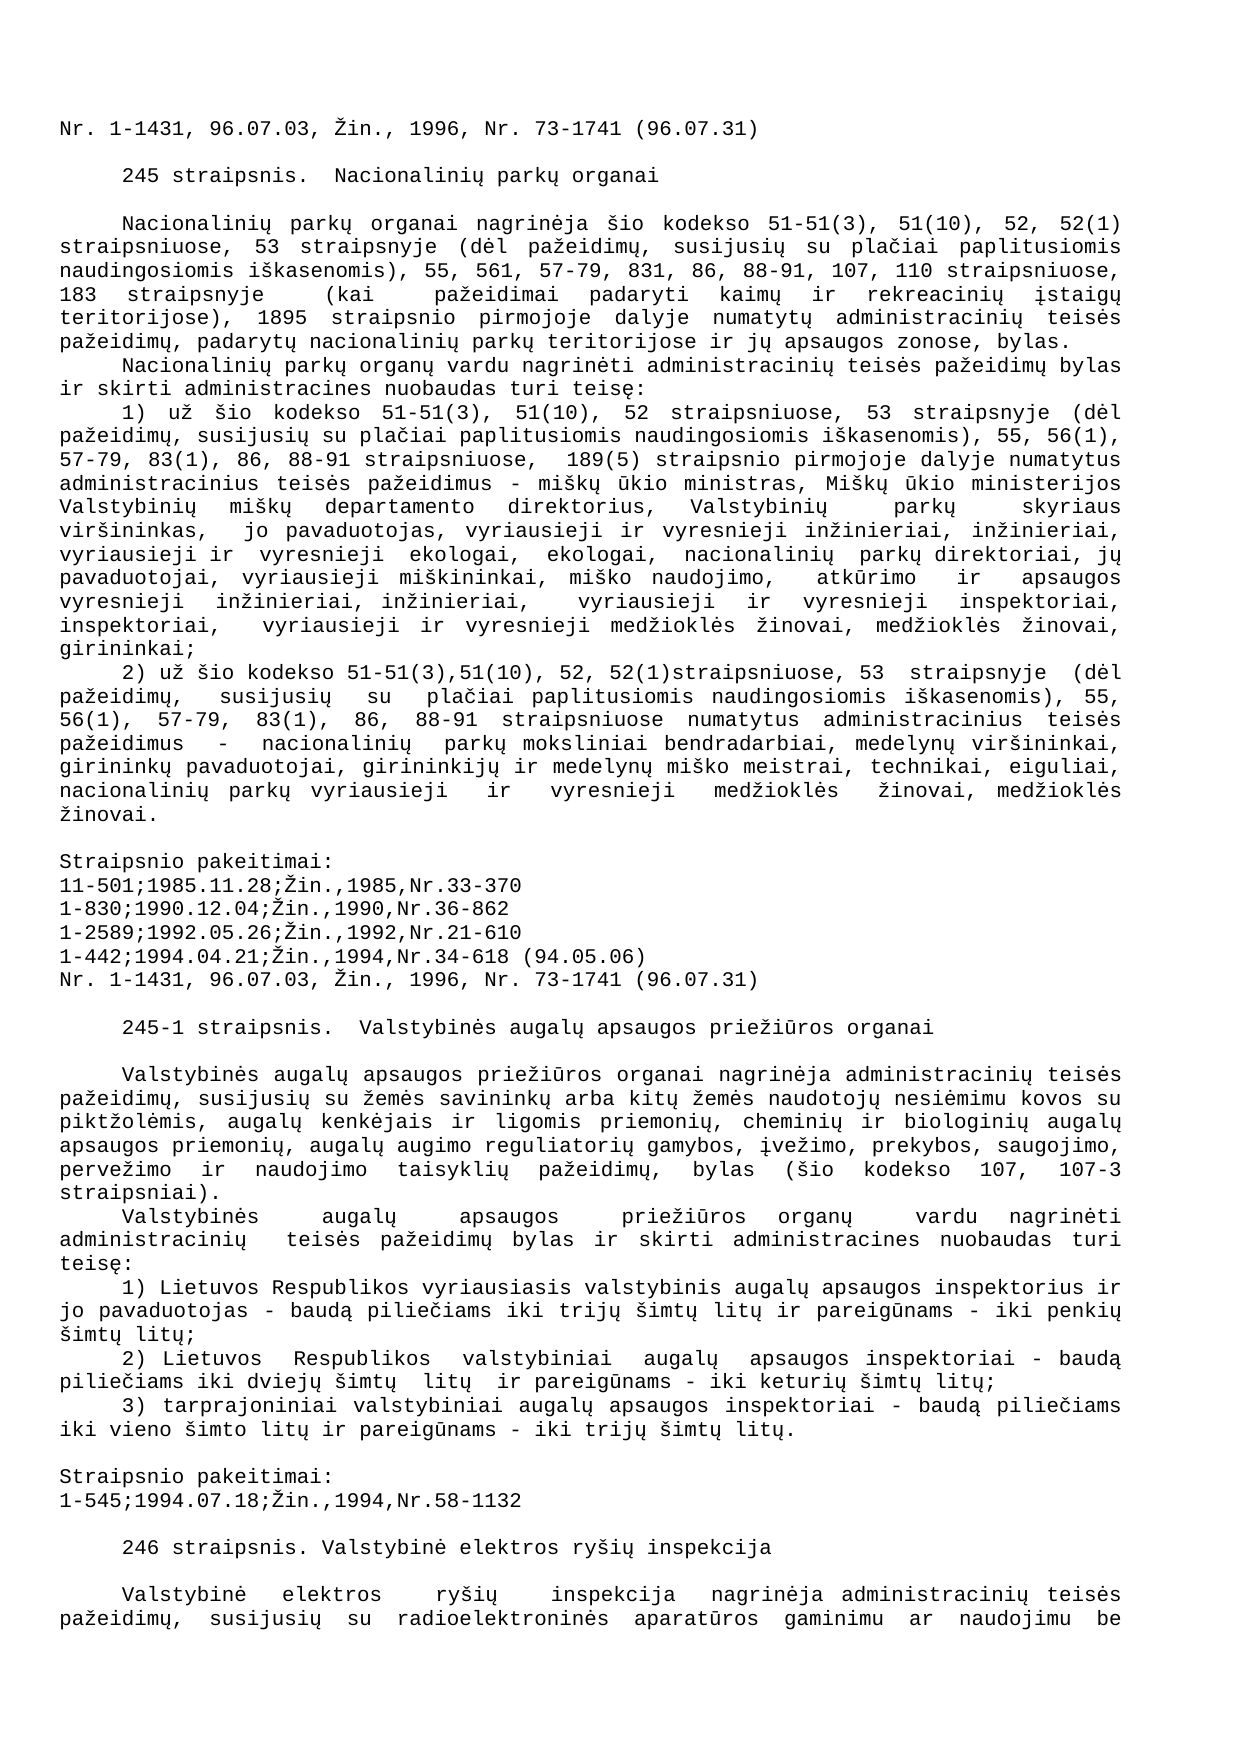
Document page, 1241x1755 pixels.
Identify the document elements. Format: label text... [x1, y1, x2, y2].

text 2) už šio kodekso 51-51(3),51(10), 52, 52(1)straipsniuose, 53 straipsnyje (dėl pažeidimų, susijusių su plačiai paplitusiomis naudingosiomis iškasenomis), 55, 56(1), 57-79, 83(1), 86, 88-91 straipsniuose numatytus administracinius teisės pažeidimus - nacionalinių parkų moksliniai bendradarbiai, medelynų viršininkai, girininkų pavaduotojai, girininkijų ir medelynų miško meistrai, technikai, eiguliai, nacionalinių parkų vyriausieji ir vyresnieji medžioklės žinovai, medžioklės žinovai. [59, 662, 1122, 827]
text Straipsnio pakeitimai: [59, 851, 1122, 875]
text Nacionalinių parkų organai nagrinėja šio kodekso 51-51(3), 51(10), 52, 52(1) straipsniuose, 53 straipsnyje (dėl pažeidimų, susijusių su plačiai paplitusiomis naudingosiomis iškasenomis), 55, 561, 57-79, 831, 86, 88-91, 107, 110 straipsniuose, 183 straipsnyje (kai pažeidimai padaryti kaimų ir rekreacinių įstaigų teritorijose), 1895 straipsnio pirmojoje dalyje numatytų administracinių teisės pažeidimų, padarytų nacionalinių parkų teritorijose ir jų apsaugos zonose, bylas. [59, 213, 1122, 354]
text Valstybinės augalų apsaugos priežiūros organų vardu nagrinėti administracinių teisės pažeidimų bylas ir skirti administracines nuobaudas turi teisę: [59, 1206, 1122, 1277]
text 2) Lietuvos Respublikos valstybiniai augalų apsaugos inspektoriai - baudą piliečiams iki dviejų šimtų litų ir pareigūnams - iki keturių šimtų litų; [59, 1348, 1122, 1395]
text Nr. 1-1431, 96.07.03, Žin., 1996, Nr. 73-1741 (96.07.31) [59, 118, 1122, 142]
text 3) tarprajoniniai valstybiniai augalų apsaugos inspektoriai - baudą piliečiams iki vieno šimto litų ir pareigūnams - iki trijų šimtų litų. [59, 1395, 1122, 1442]
text 1-442;1994.04.21;Žin.,1994,Nr.34-618 (94.05.06) [59, 946, 1122, 969]
text 1-2589;1992.05.26;Žin.,1992,Nr.21-610 [59, 922, 1122, 946]
text Valstybinė elektros ryšių inspekcija nagrinėja administracinių teisės pažeidimų, susijusių su radioelektroninės aparatūros gaminimu ar naudojimu be [59, 1584, 1122, 1631]
text 1-545;1994.07.18;Žin.,1994,Nr.58-1132 [59, 1489, 1122, 1513]
text 245-1 straipsnis. Valstybinės augalų apsaugos priežiūros organai [59, 1017, 1122, 1040]
text 246 straipsnis. Valstybinė elektros ryšių inspekcija [59, 1537, 1122, 1561]
text Nr. 1-1431, 96.07.03, Žin., 1996, Nr. 73-1741 (96.07.31) [59, 969, 1122, 993]
text 1) Lietuvos Respublikos vyriausiasis valstybinis augalų apsaugos inspektorius ir jo pavaduotojas - baudą piliečiams iki trijų šimtų litų ir pareigūnams - iki penkių šimtų litų; [59, 1277, 1122, 1348]
text 11-501;1985.11.28;Žin.,1985,Nr.33-370 [59, 875, 1122, 898]
text Straipsnio pakeitimai: [59, 1466, 1122, 1489]
text Valstybinės augalų apsaugos priežiūros organai nagrinėja administracinių teisės pažeidimų, susijusių su žemės savininkų arba kitų žemės naudotojų nesiėmimu kovos su piktžolėmis, augalų kenkėjais ir ligomis priemonių, cheminių ir biologinių augalų apsaugos priemonių, augalų augimo reguliatorių gamybos, įvežimo, prekybos, saugojimo, pervežimo ir naudojimo taisyklių pažeidimų, bylas (šio kodekso 107, 107-3 straipsniai). [59, 1064, 1122, 1206]
text Nacionalinių parkų organų vardu nagrinėti administracinių teisės pažeidimų bylas ir skirti administracines nuobaudas turi teisę: [59, 354, 1122, 402]
text 1-830;1990.12.04;Žin.,1990,Nr.36-862 [59, 898, 1122, 922]
text 245 straipsnis. Nacionalinių parkų organai [59, 165, 1122, 189]
text 1) už šio kodekso 51-51(3), 51(10), 52 straipsniuose, 53 straipsnyje (dėl pažeidimų, susijusių su plačiai paplitusiomis naudingosiomis iškasenomis), 55, 56(1), 57-79, 83(1), 86, 88-91 straipsniuose, 189(5) straipsnio pirmojoje dalyje numatytus administracinius teisės pažeidimus - miškų ūkio ministras, Miškų ūkio ministerijos Valstybinių miškų departamento direktorius, Valstybinių parkų skyriaus viršininkas, jo pavaduotojas, vyriausieji ir vyresnieji inžinieriai, inžinieriai, vyriausieji ir vyresnieji ekologai, ekologai, nacionalinių parkų direktoriai, jų pavaduotojai, vyriausieji miškininkai, miško naudojimo, atkūrimo ir apsaugos vyresnieji inžinieriai, inžinieriai, vyriausieji ir vyresnieji inspektoriai, inspektoriai, vyriausieji ir vyresnieji medžioklės žinovai, medžioklės žinovai, girininkai; [59, 402, 1122, 662]
